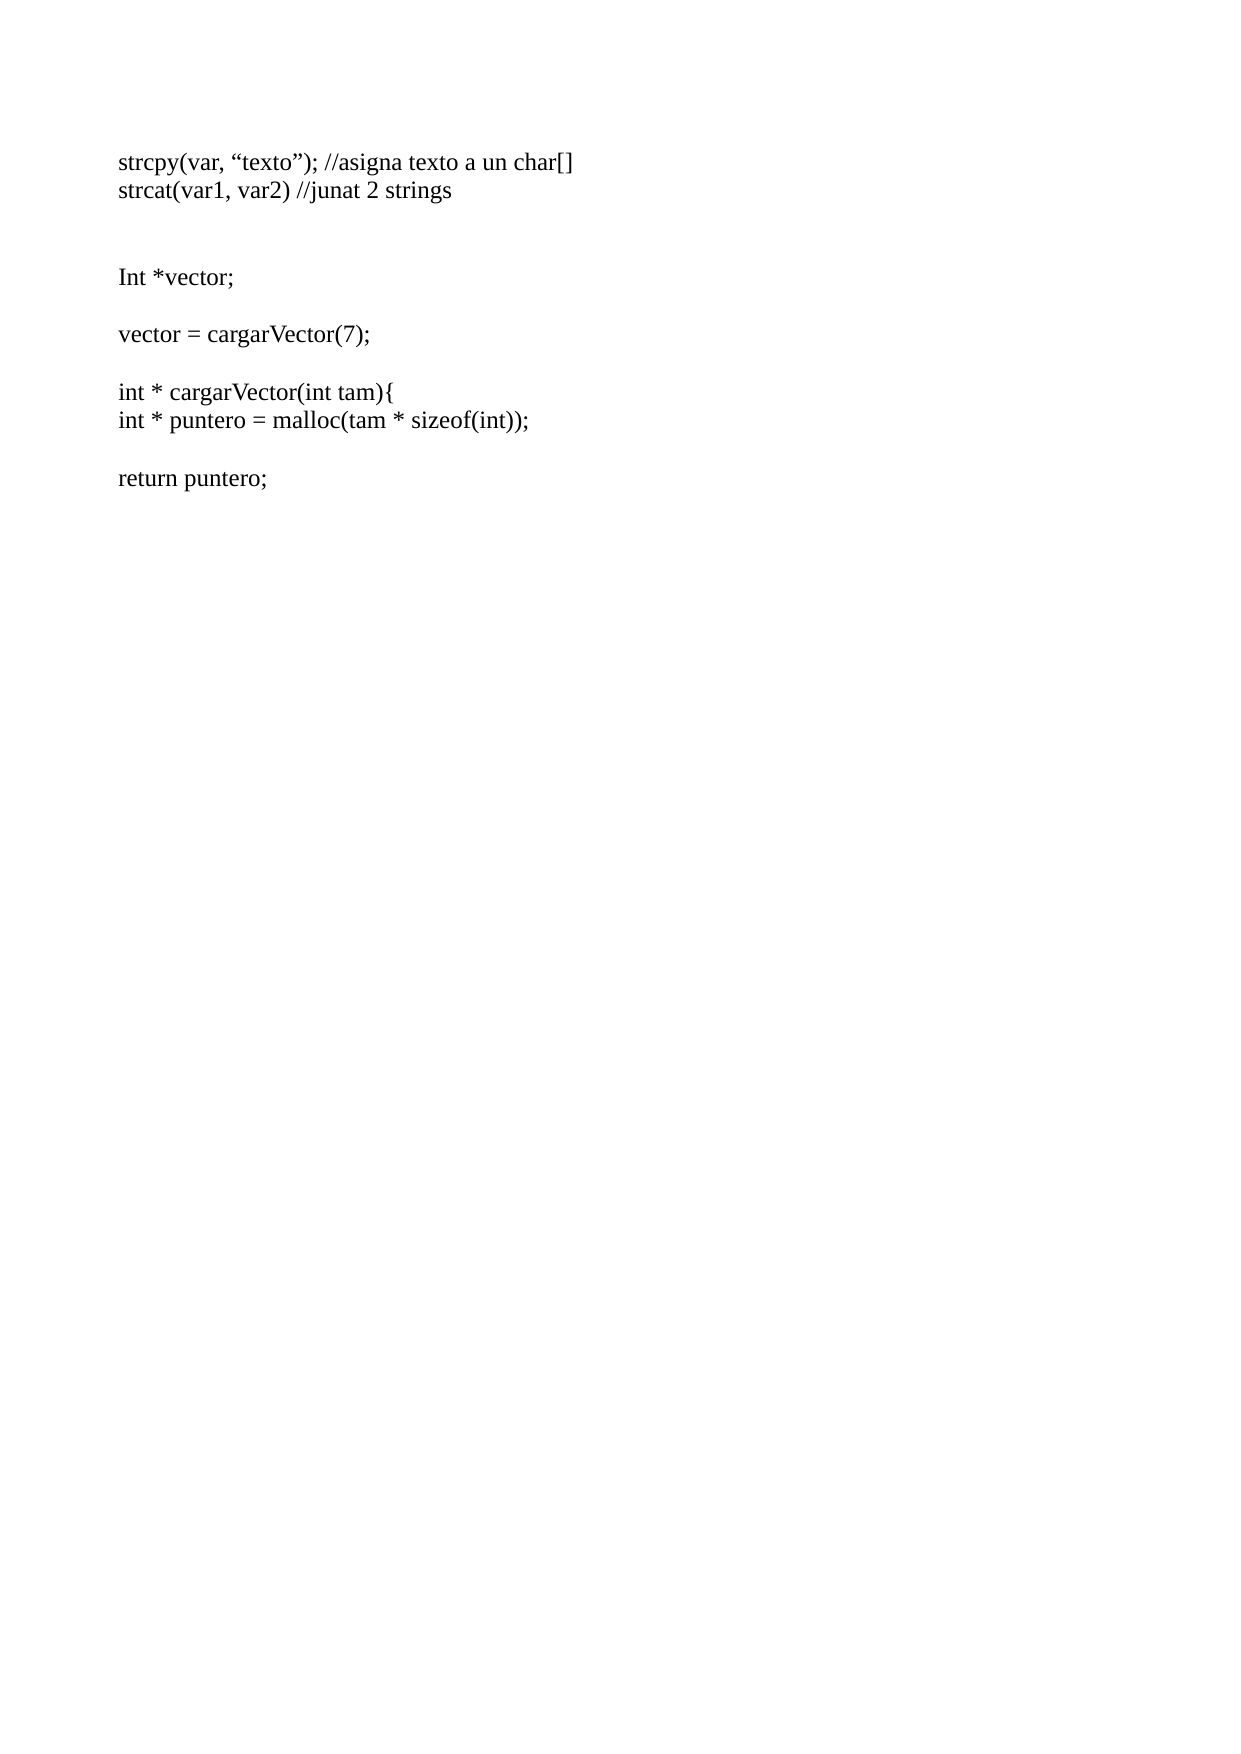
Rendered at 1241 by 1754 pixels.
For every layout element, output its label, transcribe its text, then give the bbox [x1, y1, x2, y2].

text vector = cargarVector(7); [118, 319, 1122, 348]
text return puntero; [118, 463, 1122, 492]
text strcat(var1, var2) //junat 2 strings [118, 176, 1122, 204]
text int * puntero = malloc(tam * sizeof(int)); [118, 406, 1122, 434]
text strcpy(var, “texto”); //asigna texto a un char[] [118, 147, 1122, 176]
text int * cargarVector(int tam){ [118, 377, 1122, 406]
text Int *vector; [118, 262, 1122, 291]
